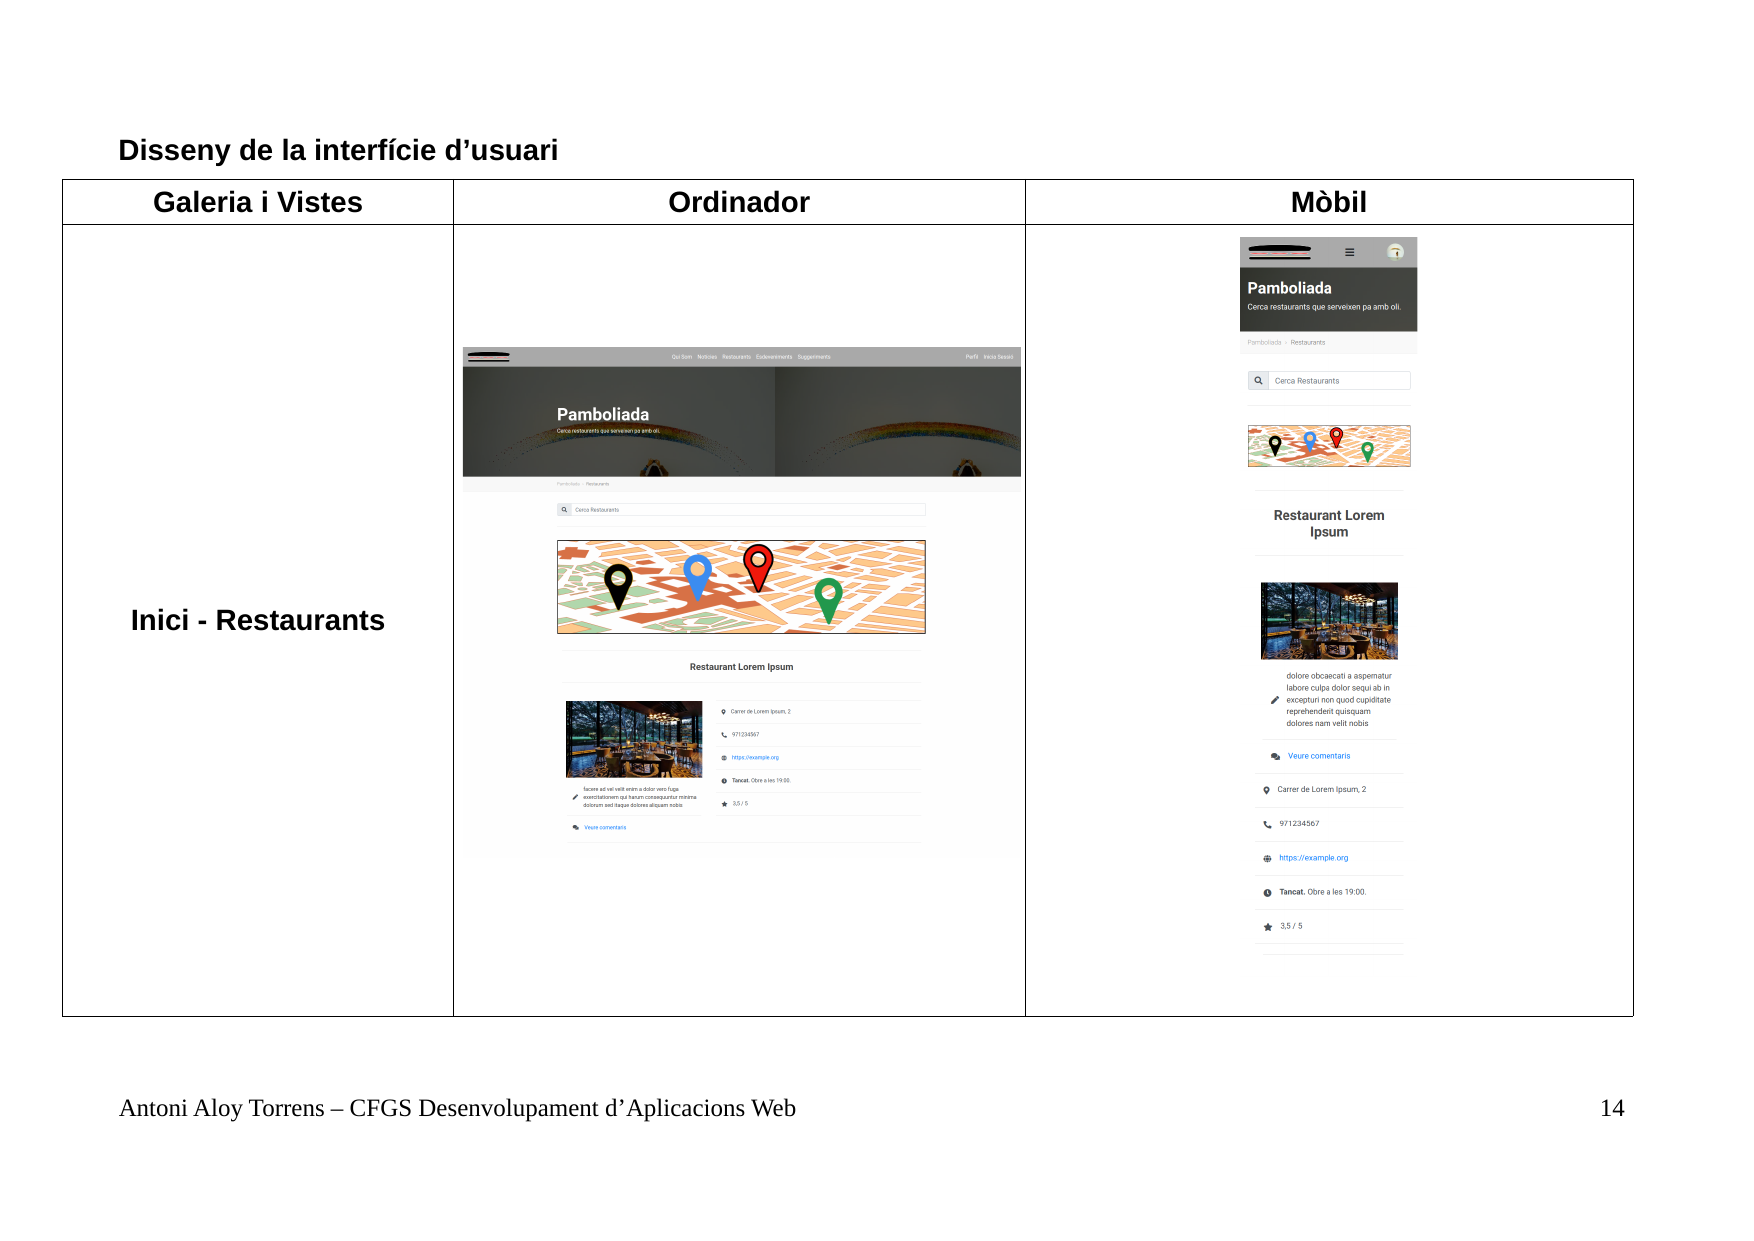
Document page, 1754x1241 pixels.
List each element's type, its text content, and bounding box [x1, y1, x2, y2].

table_header Galeria i Vistes [63, 180, 453, 224]
table_header Ordinador [454, 180, 1025, 224]
subtitle Disseny de la interfície d’usuari [118, 133, 1636, 166]
picture [462, 347, 1021, 858]
table_cell Inici - Restaurants [63, 225, 453, 1016]
table_cell [454, 225, 1025, 1016]
picture [1240, 237, 1418, 977]
table_cell [1026, 225, 1633, 1016]
table_header Mòbil [1026, 180, 1633, 224]
